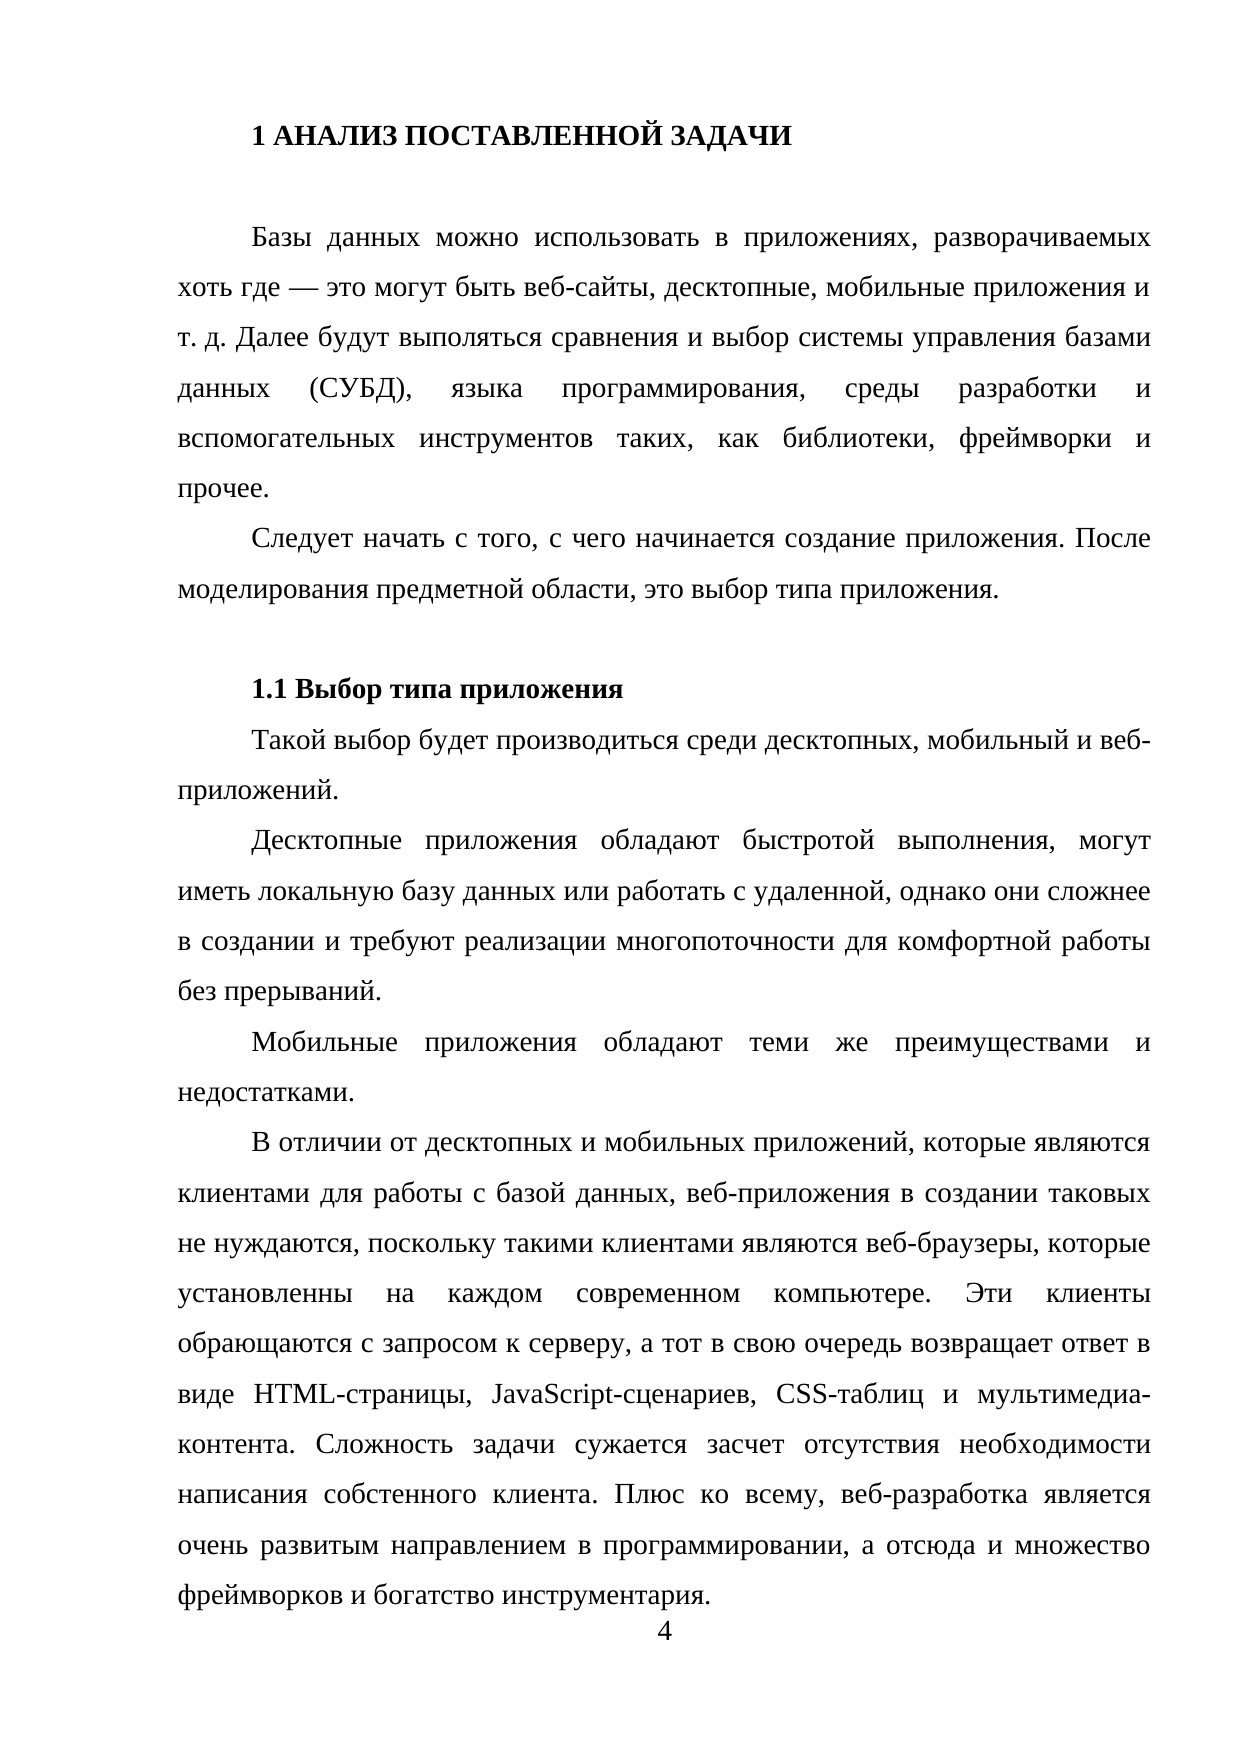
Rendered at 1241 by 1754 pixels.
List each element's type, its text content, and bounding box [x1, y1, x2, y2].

text Десктопные приложения обладают быстротой выполнения, могут иметь локальную базу данных или работать с удаленной, однако они сложнее в создании и требуют реализации многопоточности для комфортной работы без прерываний. [177, 822, 1152, 1007]
text Следует начать с того, с чего начинается создание приложения. После моделирования предметной области, это выбор типа приложения. [177, 521, 1152, 604]
text В отличии от десктопных и мобильных приложений, которые являются клиентами для работы с базой данных, веб-приложения в создании таковых не нуждаются, поскольку такими клиентами являются веб-браузеры, которые установленны на каждом современном компьютере. Эти клиенты обрающаются с запросом к серверу, а тот в свою очередь возвращает ответ в виде HTML-страницы, JavaScript-сценариев, CSS-таблиц и мультимедиа-контента. Сложность задачи сужается засчет отсутствия необходимости написания собстенного клиента. Плюс ко всему, веб-разработка является очень развитым направлением в программировании, а отсюда и множество фреймворков и богатство инструментария. [177, 1124, 1152, 1611]
subtitle 1 АНАЛИЗ ПОСТАВЛЕННОЙ ЗАДАЧИ [177, 118, 1152, 152]
text Базы данных можно использовать в приложениях, разворачиваемых хоть где — это могут быть веб-сайты, десктопные, мобильные приложения и т. д. Далее будут выполяться сравнения и выбор системы управления базами данных (СУБД), языка программирования, среды разработки и вспомогательных инструментов таких, как библиотеки, фреймворки и прочее. [177, 219, 1152, 504]
text Мобильные приложения обладают теми же преимуществами и недостатками. [177, 1024, 1152, 1108]
text 1.1 Выбор типа приложения [177, 672, 1152, 705]
text Такой выбор будет производиться среди десктопных, мобильный и веб-приложений. [177, 722, 1152, 806]
